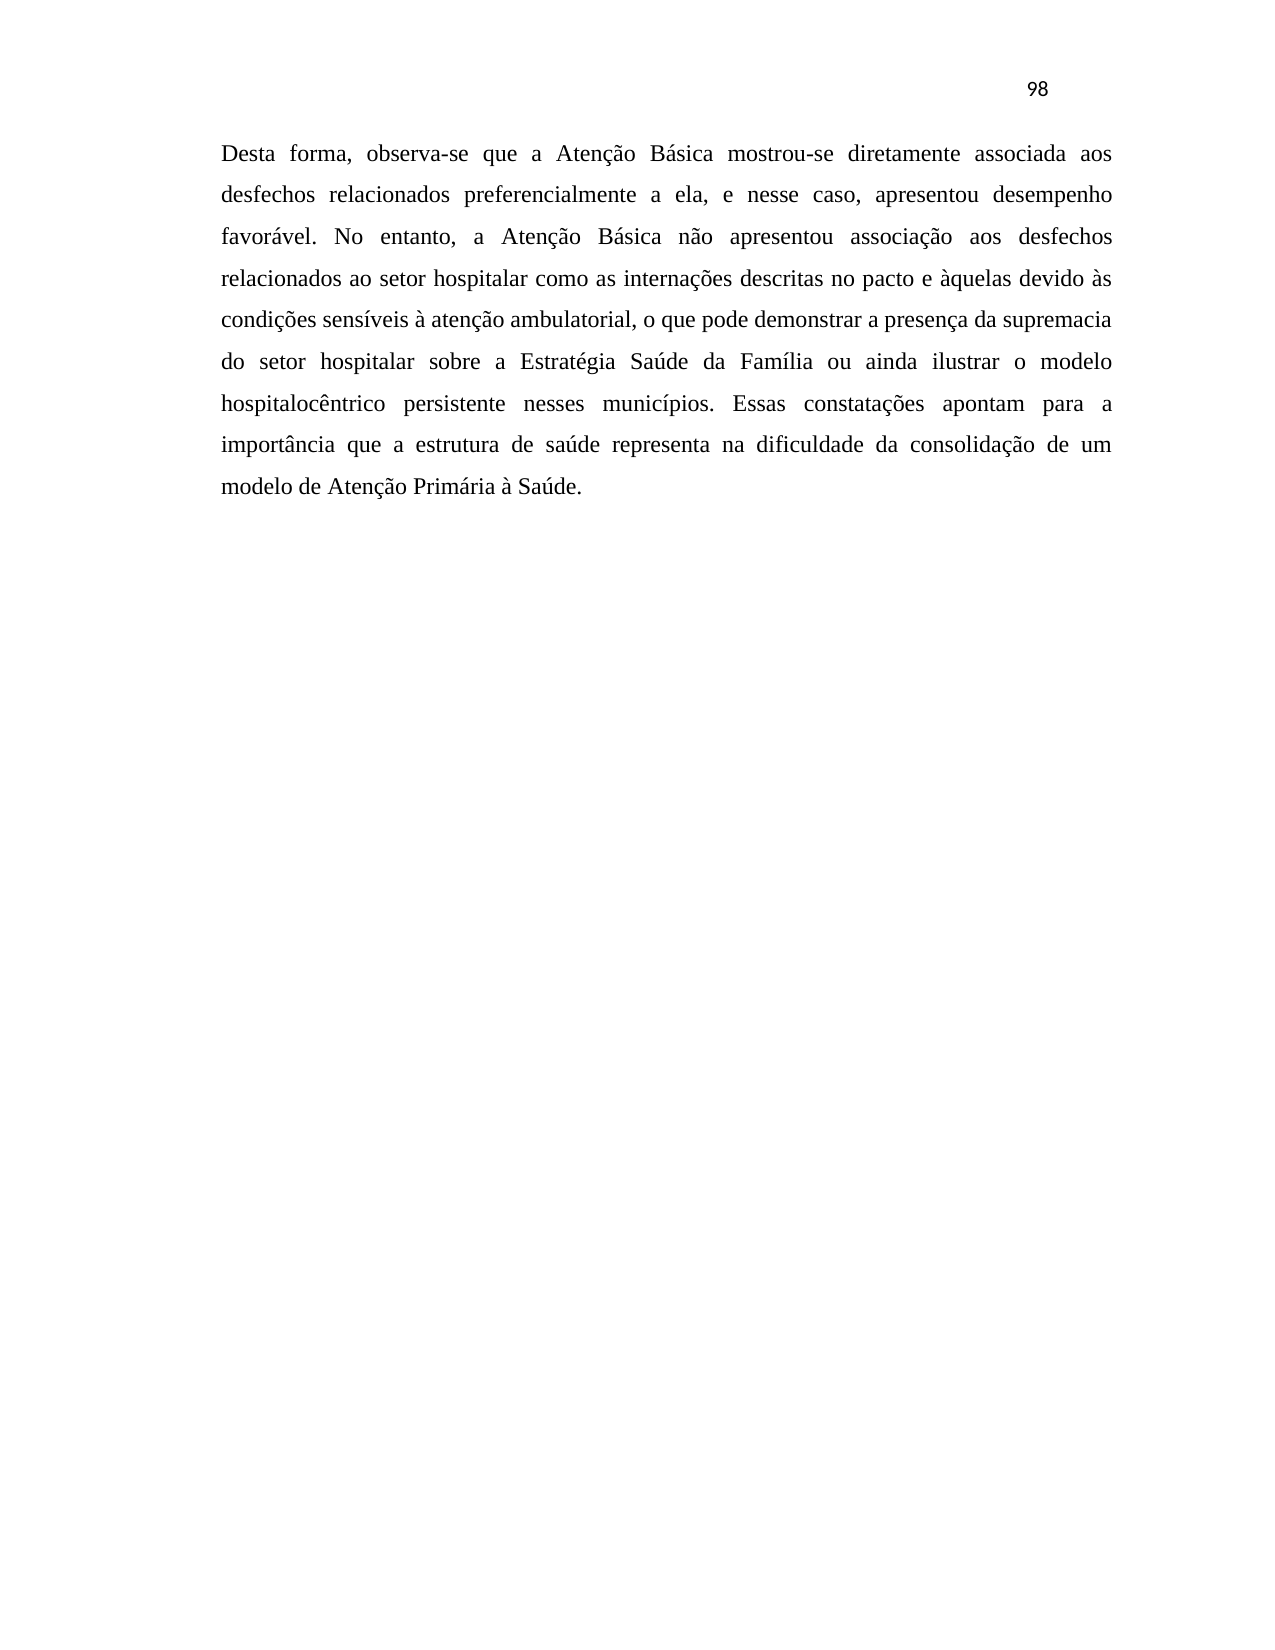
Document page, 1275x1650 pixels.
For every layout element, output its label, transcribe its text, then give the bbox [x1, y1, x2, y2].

text Desta forma, observa-se que a Atenção Básica mostrou-se diretamente associada aos desfechos relacionados preferencialmente a ela, e nesse caso, apresentou desempenho favorável. No entanto, a Atenção Básica não apresentou associação aos desfechos relacionados ao setor hospitalar como as internações descritas no pacto e àquelas devido às condições sensíveis à atenção ambulatorial, o que pode demonstrar a presença da supremacia do setor hospitalar sobre a Estratégia Saúde da Família ou ainda ilustrar o modelo hospitalocêntrico persistente nesses municípios. Essas constatações apontam para a importância que a estrutura de saúde representa na dificuldade da consolidação de um modelo de Atenção Primária à Saúde. [221, 139, 1114, 500]
